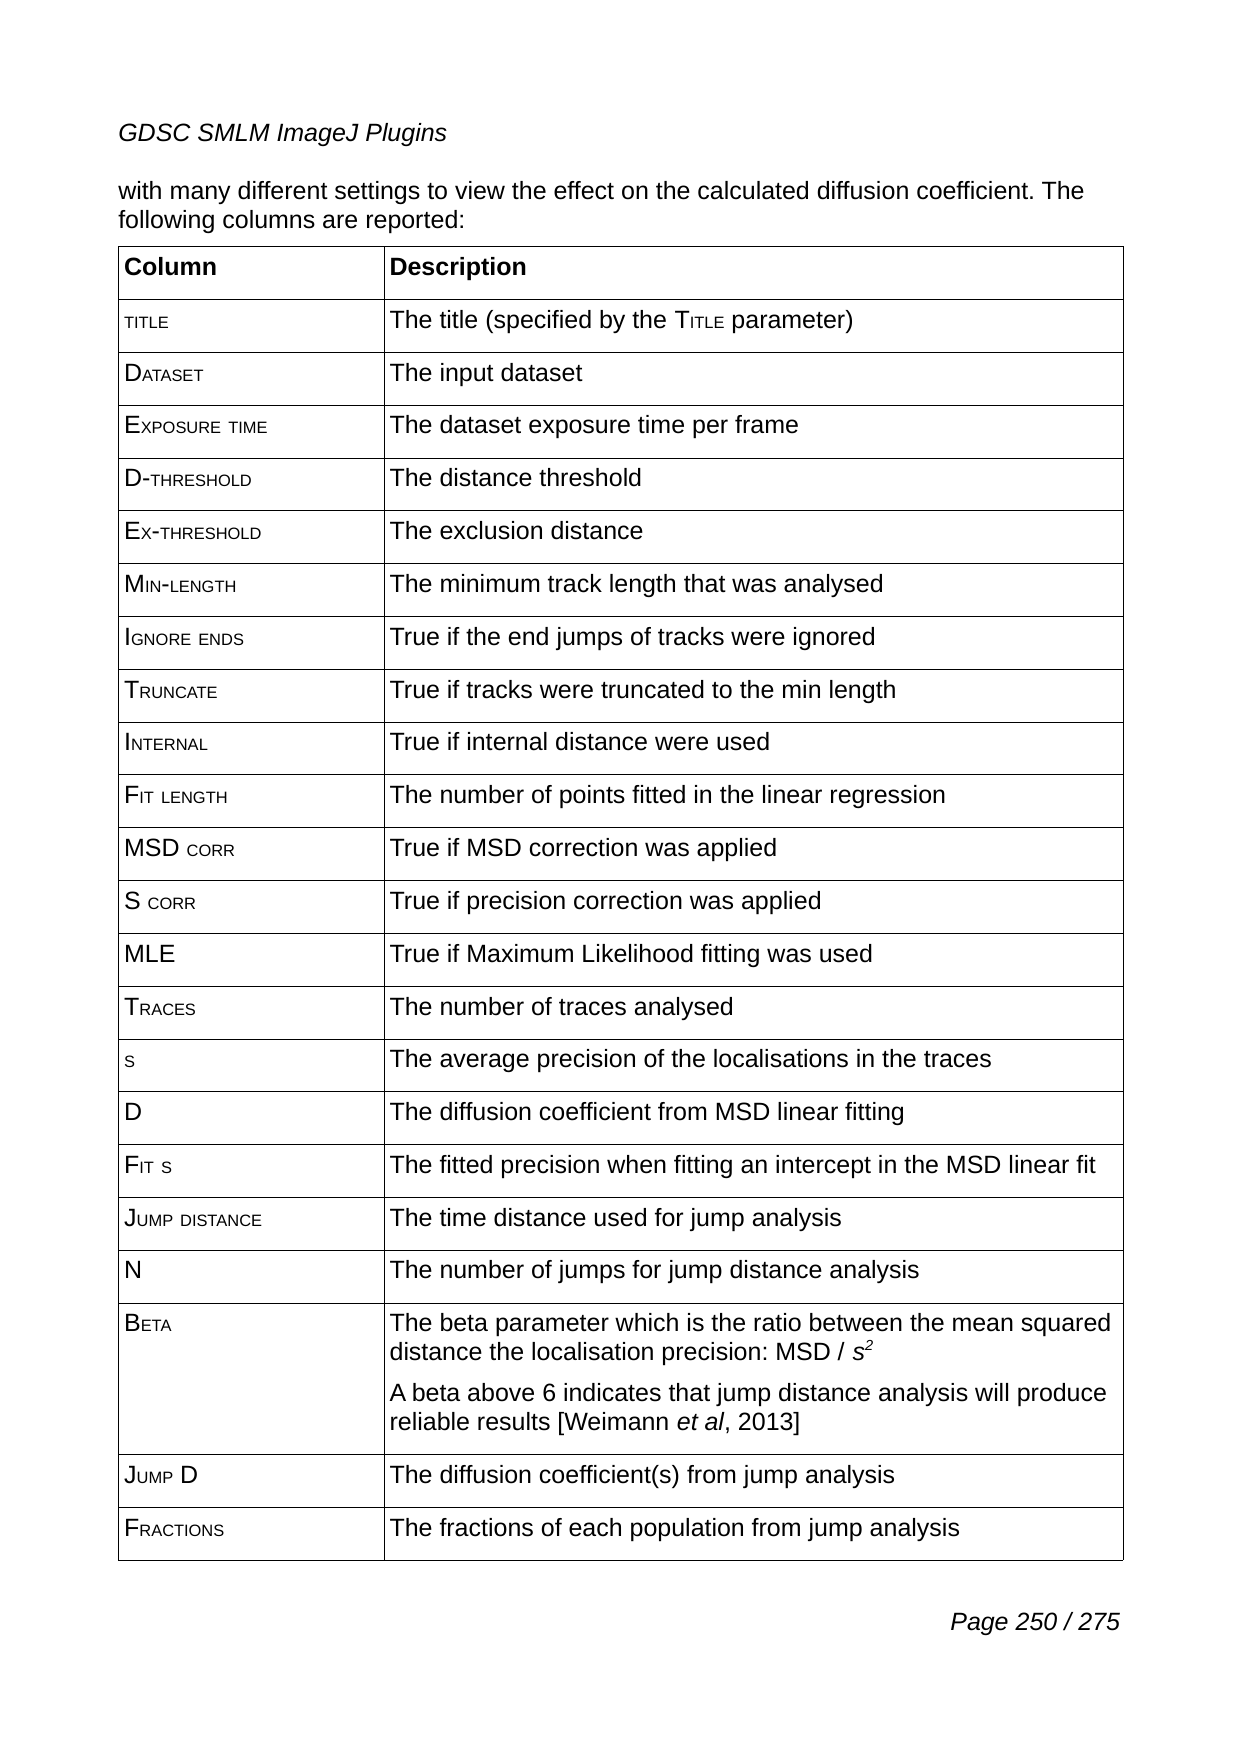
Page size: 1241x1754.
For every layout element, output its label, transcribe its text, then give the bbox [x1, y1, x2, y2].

table_cell Exposure time [119, 406, 384, 457]
table_cell N [119, 1251, 384, 1302]
table_cell The dataset exposure time per frame [385, 406, 1123, 457]
table_cell True if precision correction was applied [385, 881, 1123, 933]
table_cell Internal [119, 723, 384, 774]
table_cell The input dataset [385, 353, 1123, 405]
table_cell Fit s [119, 1145, 384, 1197]
table_cell The beta parameter which is the ratio between the mean squared distance the localisation precision: MSD / s2 A beta above 6 indicates that jump distance analysis will produce reliable results [Weimann et al, 2013] [385, 1304, 1123, 1454]
table_cell s [119, 1040, 384, 1091]
table_cell Min-length [119, 564, 384, 616]
table_cell The number of jumps for jump distance analysis [385, 1251, 1123, 1302]
table_header Column [119, 247, 384, 299]
table_cell Beta [119, 1304, 384, 1454]
table_cell The diffusion coefficient from MSD linear fitting [385, 1092, 1123, 1144]
table_cell Jump D [119, 1455, 384, 1507]
table_cell The exclusion distance [385, 511, 1123, 563]
table_cell Fit length [119, 775, 384, 827]
table_cell The title (specified by the Title parameter) [385, 300, 1123, 352]
table_cell Truncate [119, 670, 384, 722]
table_cell The distance threshold [385, 459, 1123, 510]
table_cell True if tracks were truncated to the min length [385, 670, 1123, 722]
table_cell Jump distance [119, 1198, 384, 1250]
table_cell Ignore ends [119, 617, 384, 669]
table_cell True if MSD correction was applied [385, 828, 1123, 880]
table_cell The fractions of each population from jump analysis [385, 1508, 1123, 1560]
table_cell The diffusion coefficient(s) from jump analysis [385, 1455, 1123, 1507]
table_cell MLE [119, 934, 384, 986]
table_cell Dataset [119, 353, 384, 405]
table_cell D [119, 1092, 384, 1144]
table_cell title [119, 300, 384, 352]
table_cell The minimum track length that was analysed [385, 564, 1123, 616]
table_cell MSD corr [119, 828, 384, 880]
table_cell Traces [119, 987, 384, 1038]
table_cell The number of traces analysed [385, 987, 1123, 1038]
table_cell The fitted precision when fitting an intercept in the MSD linear fit [385, 1145, 1123, 1197]
table_cell The average precision of the localisations in the traces [385, 1040, 1123, 1091]
table_cell True if the end jumps of tracks were ignored [385, 617, 1123, 669]
table_cell The time distance used for jump analysis [385, 1198, 1123, 1250]
table_cell The number of points fitted in the linear regression [385, 775, 1123, 827]
table_cell Ex-threshold [119, 511, 384, 563]
text with many different settings to view the effect on the calculated diffusion coefficient. The following columns are reported: [118, 176, 1122, 234]
table_cell True if internal distance were used [385, 723, 1123, 774]
table_cell Fractions [119, 1508, 384, 1560]
table_cell True if Maximum Likelihood fitting was used [385, 934, 1123, 986]
table_cell D-threshold [119, 459, 384, 510]
table_cell S corr [119, 881, 384, 933]
table_header Description [385, 247, 1123, 299]
